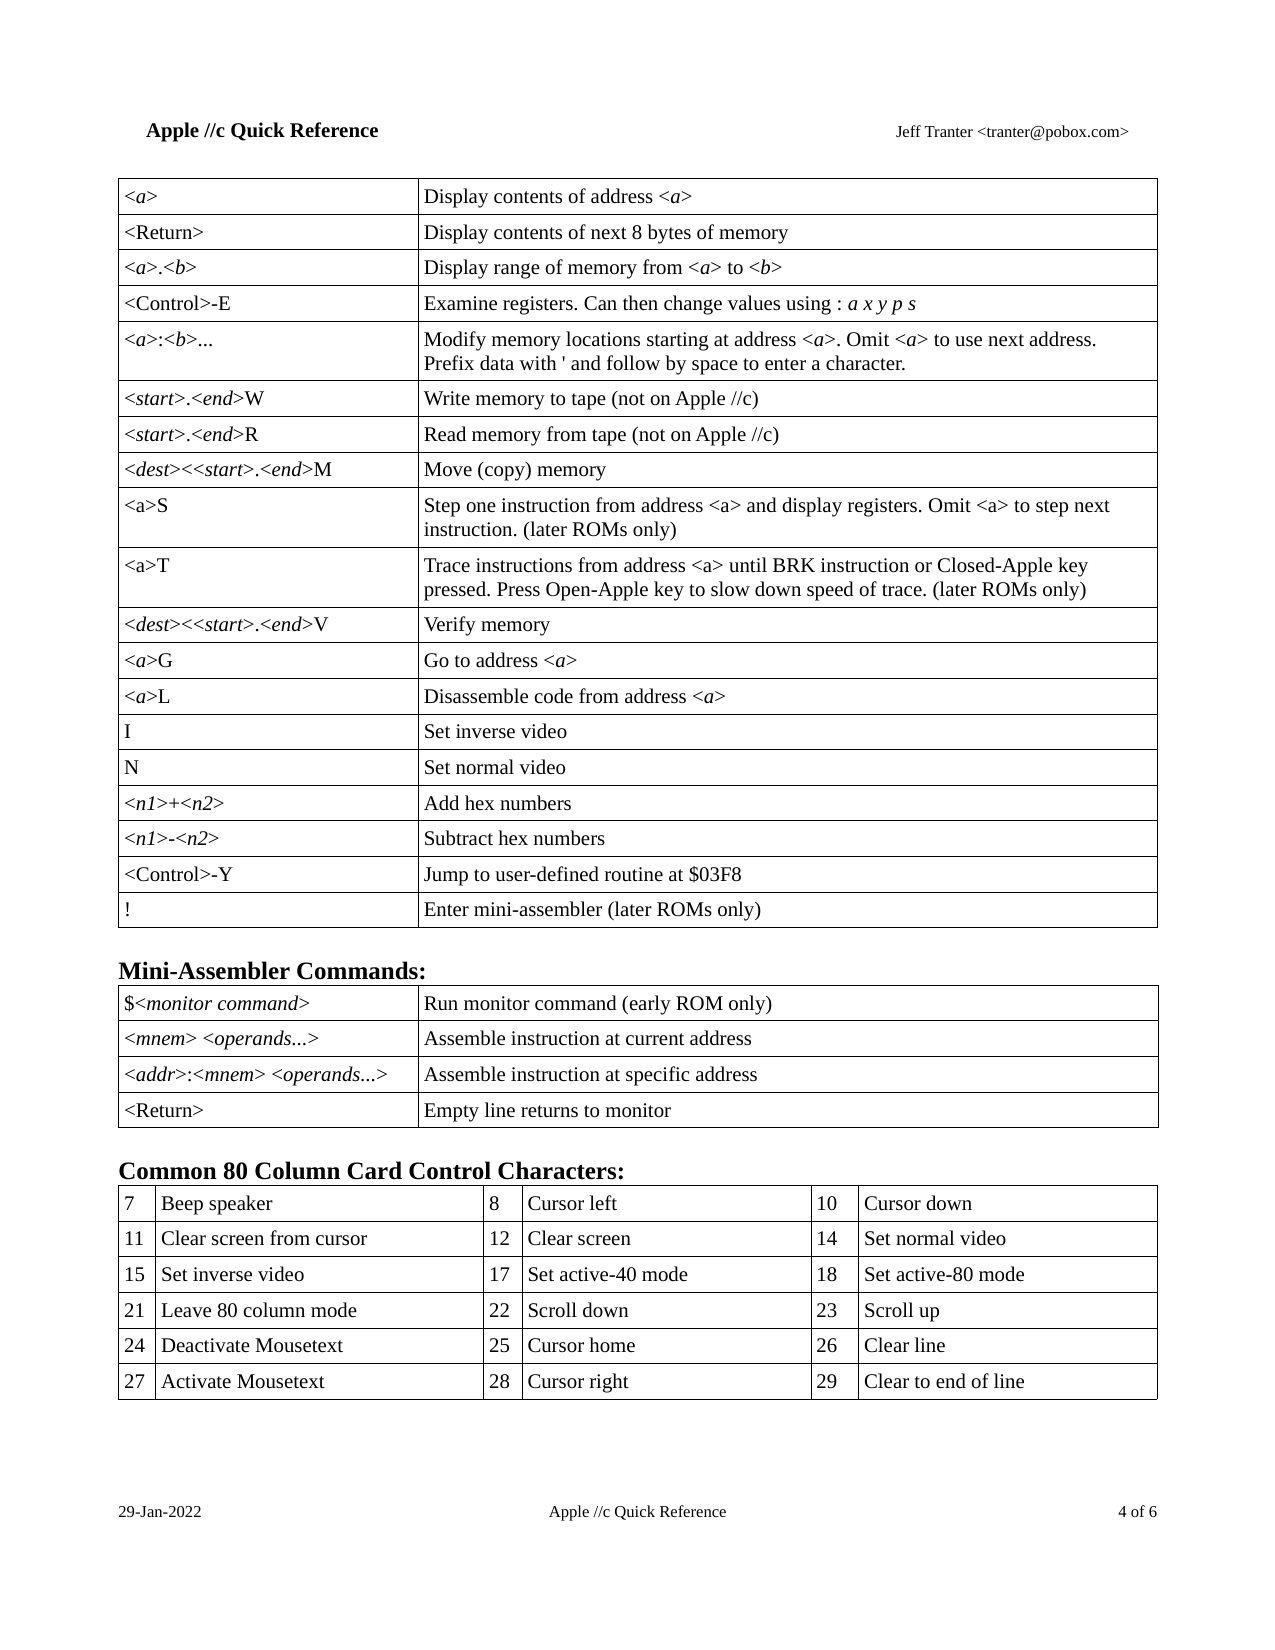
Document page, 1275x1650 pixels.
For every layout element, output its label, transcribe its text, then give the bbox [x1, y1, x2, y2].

table_cell Activate Mousetext [156, 1364, 483, 1399]
table_cell I [119, 715, 418, 749]
table_cell Assemble instruction at current address [419, 1021, 1158, 1056]
table_cell Empty line returns to monitor [419, 1093, 1158, 1127]
table_cell Cursor home [523, 1329, 811, 1363]
table_cell Display range of memory from <a> to <b> [419, 250, 1157, 285]
table_cell Read memory from tape (not on Apple //c) [419, 417, 1157, 452]
table_cell <a>T [119, 548, 418, 607]
table_cell <Return> [119, 215, 418, 249]
table_cell <Control>-Y [119, 857, 418, 892]
table_cell Clear screen [523, 1222, 811, 1256]
table_cell <addr>:<mnem> <operands...> [119, 1057, 418, 1092]
table_cell Clear to end of line [859, 1364, 1157, 1399]
table_cell <a> [119, 179, 418, 214]
table_cell Step one instruction from address <a> and display registers. Omit <a> to step next instruction. (later ROMs only) [419, 488, 1157, 547]
table_cell 26 [812, 1329, 858, 1363]
table_cell 18 [812, 1257, 858, 1292]
table_cell Jump to user-defined routine at $03F8 [419, 857, 1157, 892]
table_cell Modify memory locations starting at address <a>. Omit <a> to use next address. Prefix data with ' and follow by space to enter a character. [419, 322, 1157, 380]
table_cell Clear screen from cursor [156, 1222, 483, 1256]
table_cell Deactivate Mousetext [156, 1329, 483, 1363]
table_cell 14 [812, 1222, 858, 1256]
table_cell 17 [484, 1257, 522, 1292]
table_header $<monitor command> [119, 986, 418, 1020]
table_cell <dest><<start>.<end>M [119, 453, 418, 487]
table_cell Assemble instruction at specific address [419, 1057, 1158, 1092]
table_cell 25 [484, 1329, 522, 1363]
table_header Cursor down [859, 1186, 1157, 1221]
table_cell Examine registers. Can then change values using : a x y p s [419, 286, 1157, 321]
table_cell 15 [119, 1257, 155, 1292]
table_cell Subtract hex numbers [419, 821, 1157, 856]
table_cell N [119, 750, 418, 785]
table_cell 22 [484, 1293, 522, 1327]
table_cell <Return> [119, 1093, 418, 1127]
table_cell <Control>-E [119, 286, 418, 321]
table_cell 28 [484, 1364, 522, 1399]
table_cell Move (copy) memory [419, 453, 1157, 487]
table_cell 27 [119, 1364, 155, 1399]
table_cell 23 [812, 1293, 858, 1327]
table_cell <a>:<b>... [119, 322, 418, 380]
table_cell Scroll up [859, 1293, 1157, 1327]
table_cell Disassemble code from address <a> [419, 679, 1157, 713]
table_cell Set inverse video [419, 715, 1157, 749]
table_cell Write memory to tape (not on Apple //c) [419, 381, 1157, 416]
table_cell Display contents of next 8 bytes of memory [419, 215, 1157, 249]
table_cell <n1>+<n2> [119, 786, 418, 820]
table_cell Set inverse video [156, 1257, 483, 1292]
table_cell Clear line [859, 1329, 1157, 1363]
table_cell Verify memory [419, 608, 1157, 642]
table_cell Add hex numbers [419, 786, 1157, 820]
table_cell 21 [119, 1293, 155, 1327]
table_cell <a>L [119, 679, 418, 713]
table_header Beep speaker [156, 1186, 483, 1221]
table_header Cursor left [523, 1186, 811, 1221]
table_cell Set active-80 mode [859, 1257, 1157, 1292]
table_cell Display contents of address <a> [419, 179, 1157, 214]
table_cell <mnem> <operands...> [119, 1021, 418, 1056]
table_header 7 [119, 1186, 155, 1221]
table_cell 29 [812, 1364, 858, 1399]
table_cell <start>.<end>W [119, 381, 418, 416]
table_cell Cursor right [523, 1364, 811, 1399]
table_header 8 [484, 1186, 522, 1221]
table_cell Trace instructions from address <a> until BRK instruction or Closed-Apple key pressed. Press Open-Apple key to slow down speed of trace. (later ROMs only) [419, 548, 1157, 607]
table_cell 24 [119, 1329, 155, 1363]
table_cell 11 [119, 1222, 155, 1256]
table_cell Enter mini-assembler (later ROMs only) [419, 893, 1157, 927]
text Common 80 Column Card Control Characters: [118, 1156, 1157, 1185]
table_cell <dest><<start>.<end>V [119, 608, 418, 642]
table_cell Leave 80 column mode [156, 1293, 483, 1327]
table_header Run monitor command (early ROM only) [419, 986, 1158, 1020]
table_cell 12 [484, 1222, 522, 1256]
table_cell Set normal video [419, 750, 1157, 785]
table_cell ! [119, 893, 418, 927]
table_header 10 [812, 1186, 858, 1221]
table_cell Set normal video [859, 1222, 1157, 1256]
text Mini-Assembler Commands: [118, 956, 1157, 985]
table_cell <start>.<end>R [119, 417, 418, 452]
table_cell <n1>-<n2> [119, 821, 418, 856]
table_cell <a>S [119, 488, 418, 547]
table_cell Go to address <a> [419, 643, 1157, 678]
table_cell Scroll down [523, 1293, 811, 1327]
table_cell Set active-40 mode [523, 1257, 811, 1292]
table_cell <a>.<b> [119, 250, 418, 285]
table_cell <a>G [119, 643, 418, 678]
